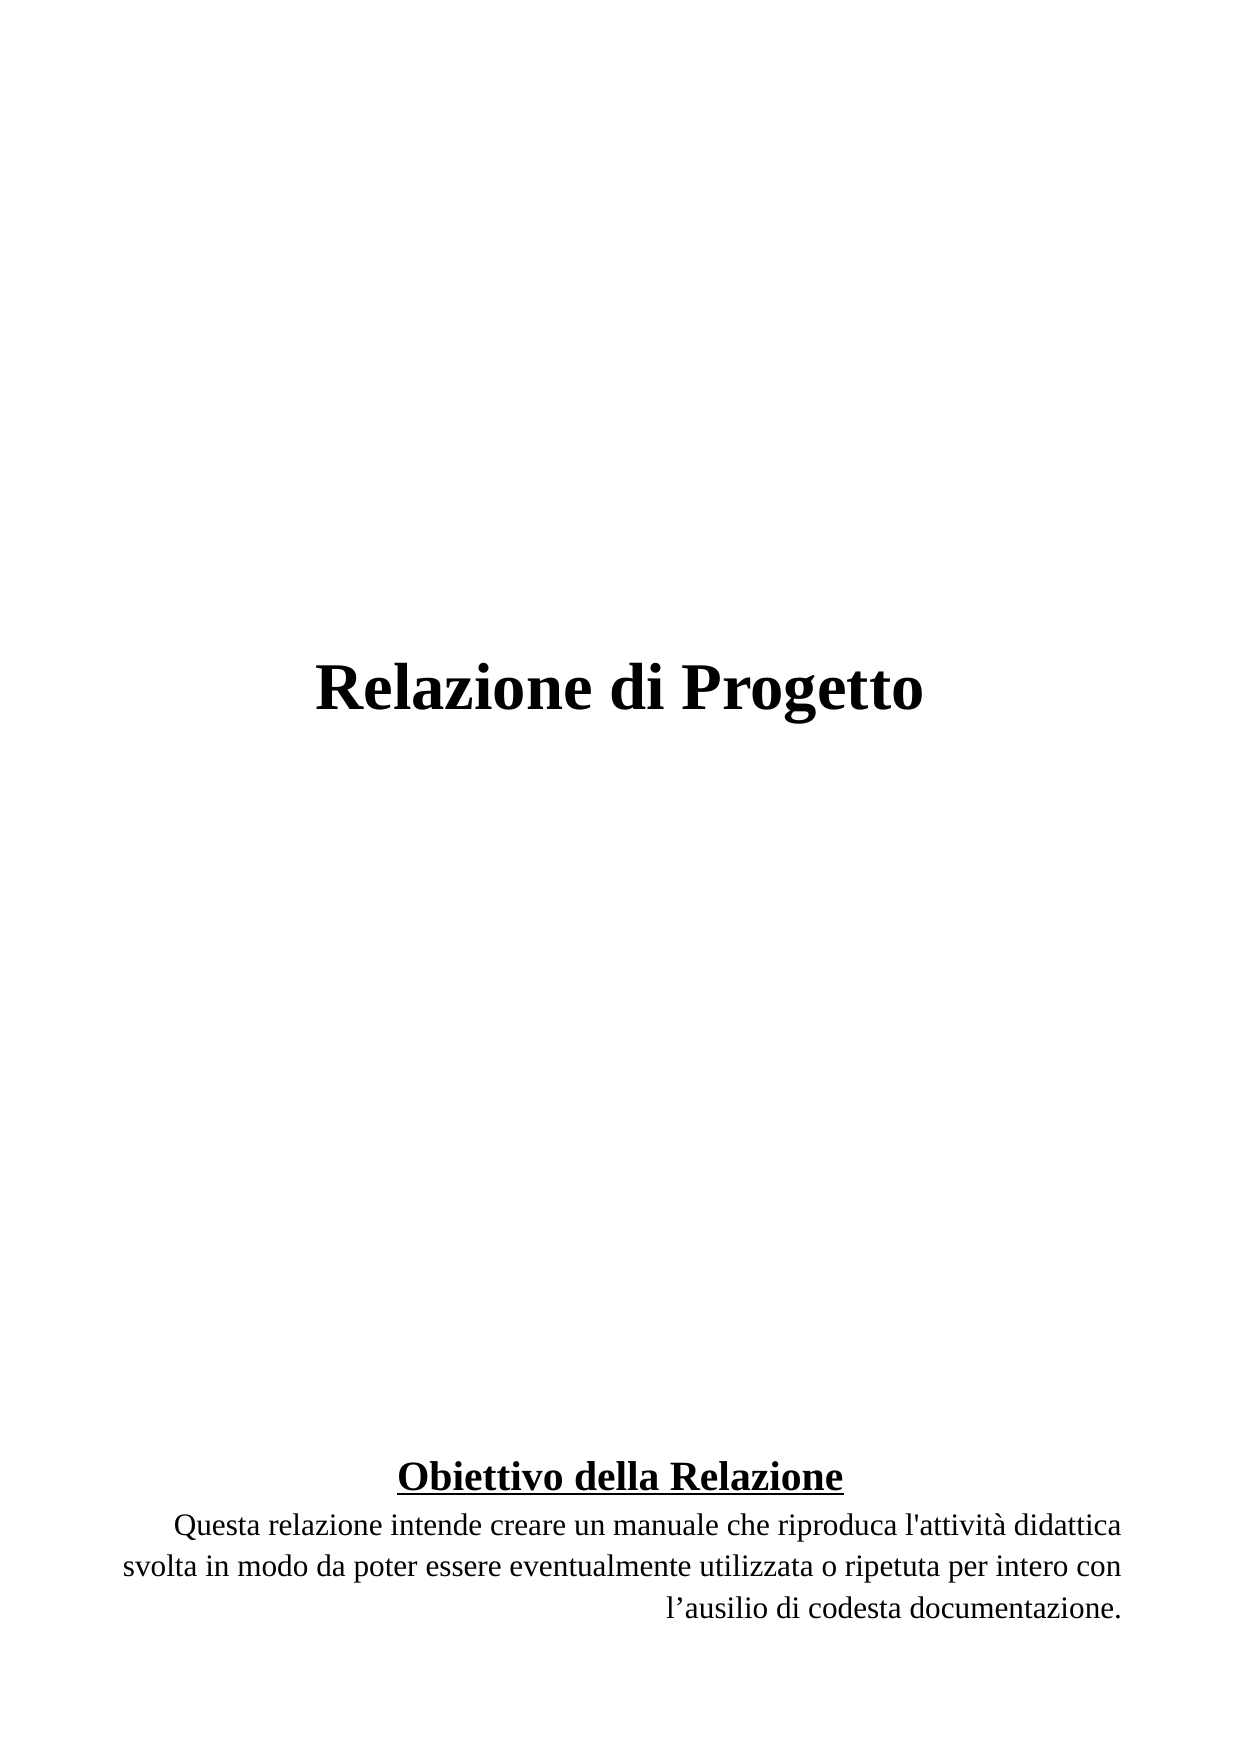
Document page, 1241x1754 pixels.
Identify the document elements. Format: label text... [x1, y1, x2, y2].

text Relazione di Progetto [118, 647, 1122, 723]
text Questa relazione intende creare un manuale che riproduca l'attività didattica svolta in modo da poter essere eventualmente utilizzata o ripetuta per intero con l’ausilio di codesta documentazione. [118, 1506, 1122, 1625]
text Obiettivo della Relazione [118, 1451, 1122, 1499]
